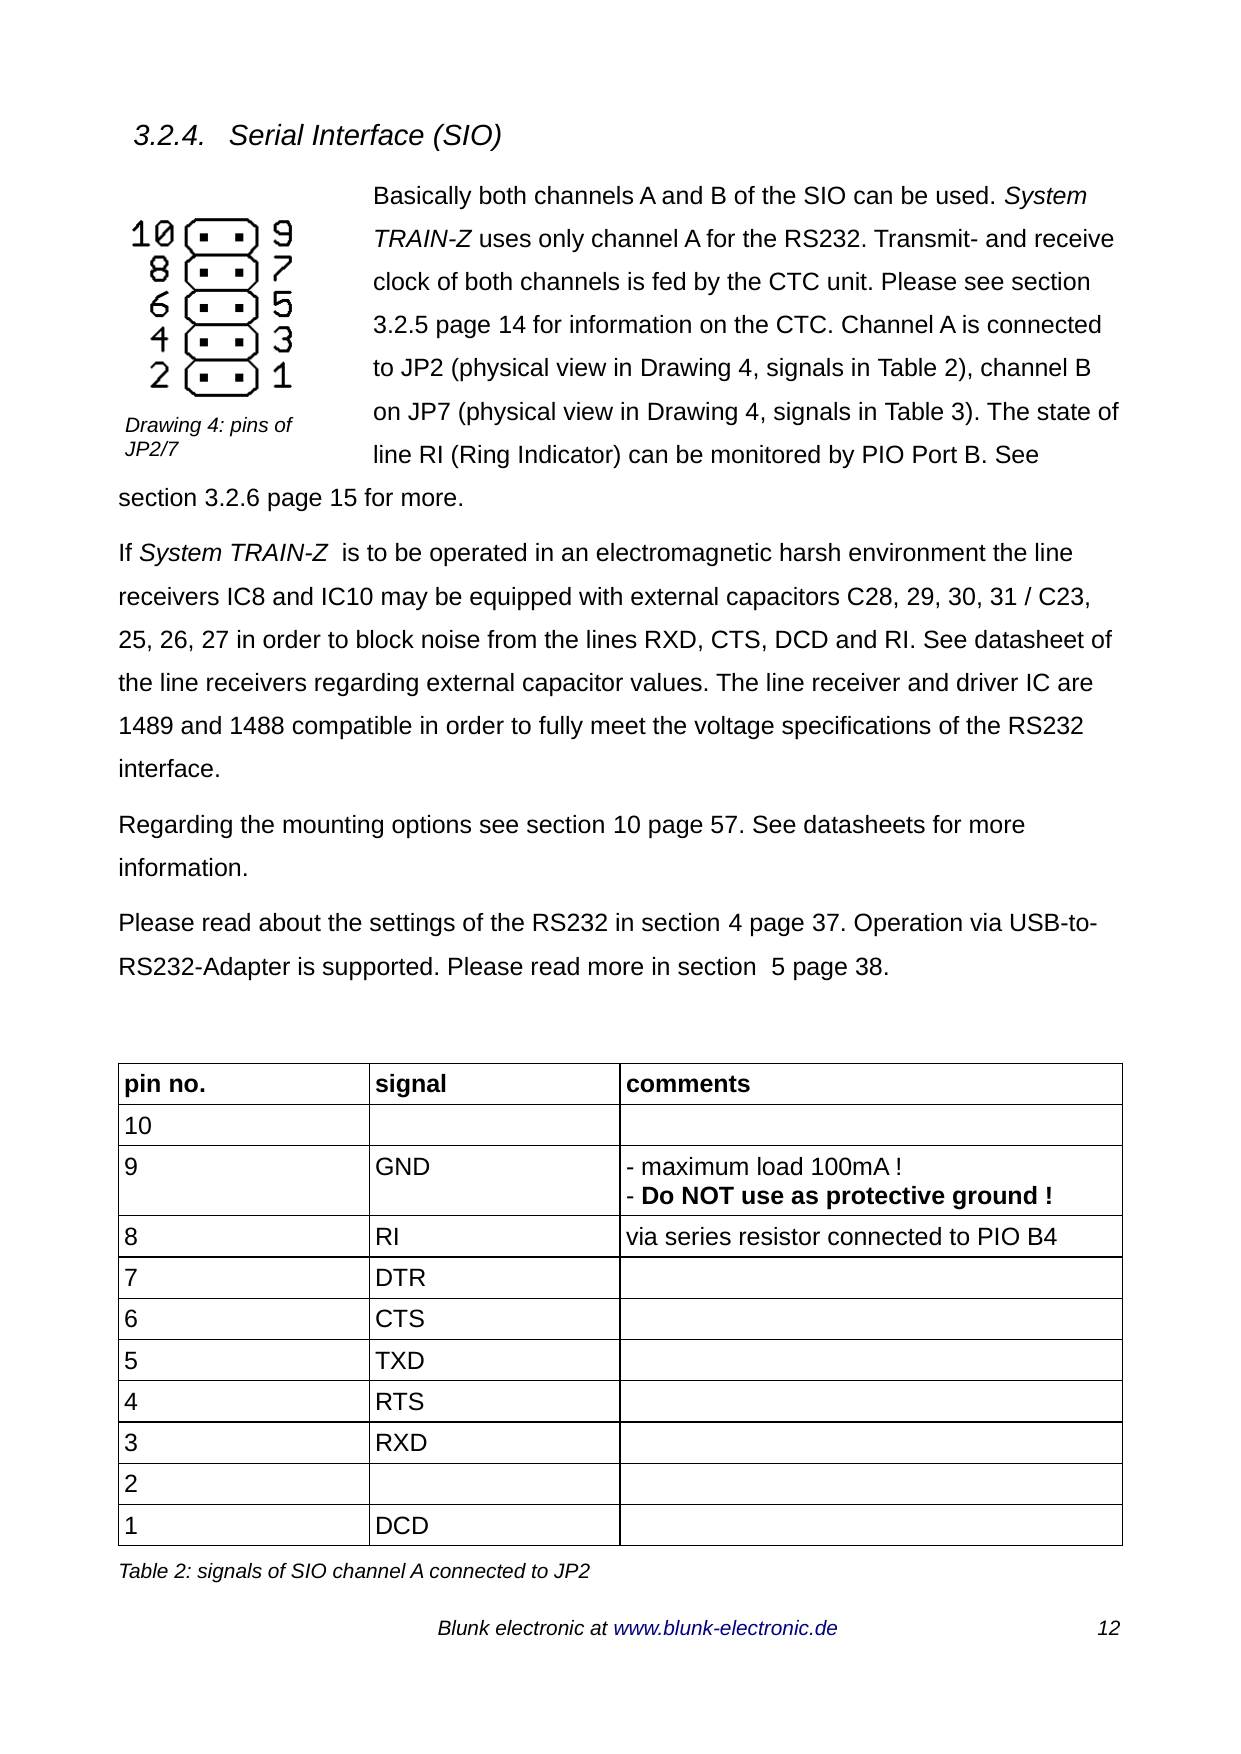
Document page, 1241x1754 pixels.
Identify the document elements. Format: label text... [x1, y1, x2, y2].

text Please read about the settings of the RS232 in section 4 page 40. Operation via USB-to-RS232-Adapter is supported. Please read more in section 5page 41. [118, 908, 1122, 980]
table_cell [621, 1258, 1122, 1298]
table_cell CTS [370, 1299, 619, 1339]
table_cell 3 [119, 1423, 369, 1463]
table_cell [621, 1464, 1122, 1504]
text Basically both channels A and B of the SIO can be used. System TRAIN-Z uses only channel A for the RS232. Transmit- and receive clock of both channels is fed by the CTC unit. Please see section 3.2.5 page 15 for information on the CTC. Channel A is connected to JP2 (physical view in Drawing 4, signals in Table 2), channel B on JP7 (physical view in Drawing 4, signals in Table 3). The state of line RI (Ring Indicator) can be monitored by PIO Port B. See section 3.2.6 page 16 for more. [118, 181, 1122, 511]
table_cell 4 [119, 1381, 369, 1421]
text Drawing 4: pins of JP2/7 [125, 413, 302, 461]
table_cell [370, 1105, 619, 1145]
table_cell 7 [119, 1258, 369, 1298]
table_cell [621, 1423, 1122, 1463]
table_cell RI [370, 1216, 619, 1256]
table_cell [621, 1381, 1122, 1421]
table_cell 6 [119, 1299, 369, 1339]
table_cell 5 [119, 1340, 369, 1380]
subtitle Serial Interface (SIO) [133, 118, 1122, 152]
text Table 2: signals of SIO channel A connected to JP2 [118, 1559, 1122, 1583]
table_cell 10 [119, 1105, 369, 1145]
table_header comments [621, 1064, 1122, 1104]
table_cell [621, 1505, 1122, 1545]
table_cell DCD [370, 1505, 619, 1545]
table_cell RTS [370, 1381, 619, 1421]
table_cell DTR [370, 1258, 619, 1298]
text Regarding the mounting options see section 10 page 60. See datasheets for more information. [118, 809, 1122, 881]
table_cell TXD [370, 1340, 619, 1380]
table_cell 9 [119, 1146, 369, 1215]
table_cell 2 [119, 1464, 369, 1504]
table_cell GND [370, 1146, 619, 1215]
table_cell RXD [370, 1423, 619, 1463]
table_cell via series resistor connected to PIO B4 [621, 1216, 1122, 1256]
table_header signal [370, 1064, 619, 1104]
table_cell [621, 1340, 1122, 1380]
table_cell - maximum load 100mA ! - Do NOT use as protective ground ! [621, 1146, 1122, 1215]
text If System TRAIN-Z is to be operated in an electromagnetic harsh environment the line receivers IC8 and IC10 may be equipped with external capacitors C28, 29, 30, 31 / C23, 25, 26, 27 in order to block noise from the lines RXD, CTS, DCD and RI. See datasheet of the line receivers regarding external capacitor values. The line receiver and driver IC are 1489 and 1488 compatible in order to fully meet the voltage specifications of the RS232 interface. [118, 538, 1122, 783]
picture [125, 197, 303, 413]
table_cell 1 [119, 1505, 369, 1545]
table_header pin no. [119, 1064, 369, 1104]
table_cell [621, 1105, 1122, 1145]
table_cell 8 [119, 1216, 369, 1256]
table_cell [621, 1299, 1122, 1339]
table_cell [370, 1464, 619, 1504]
